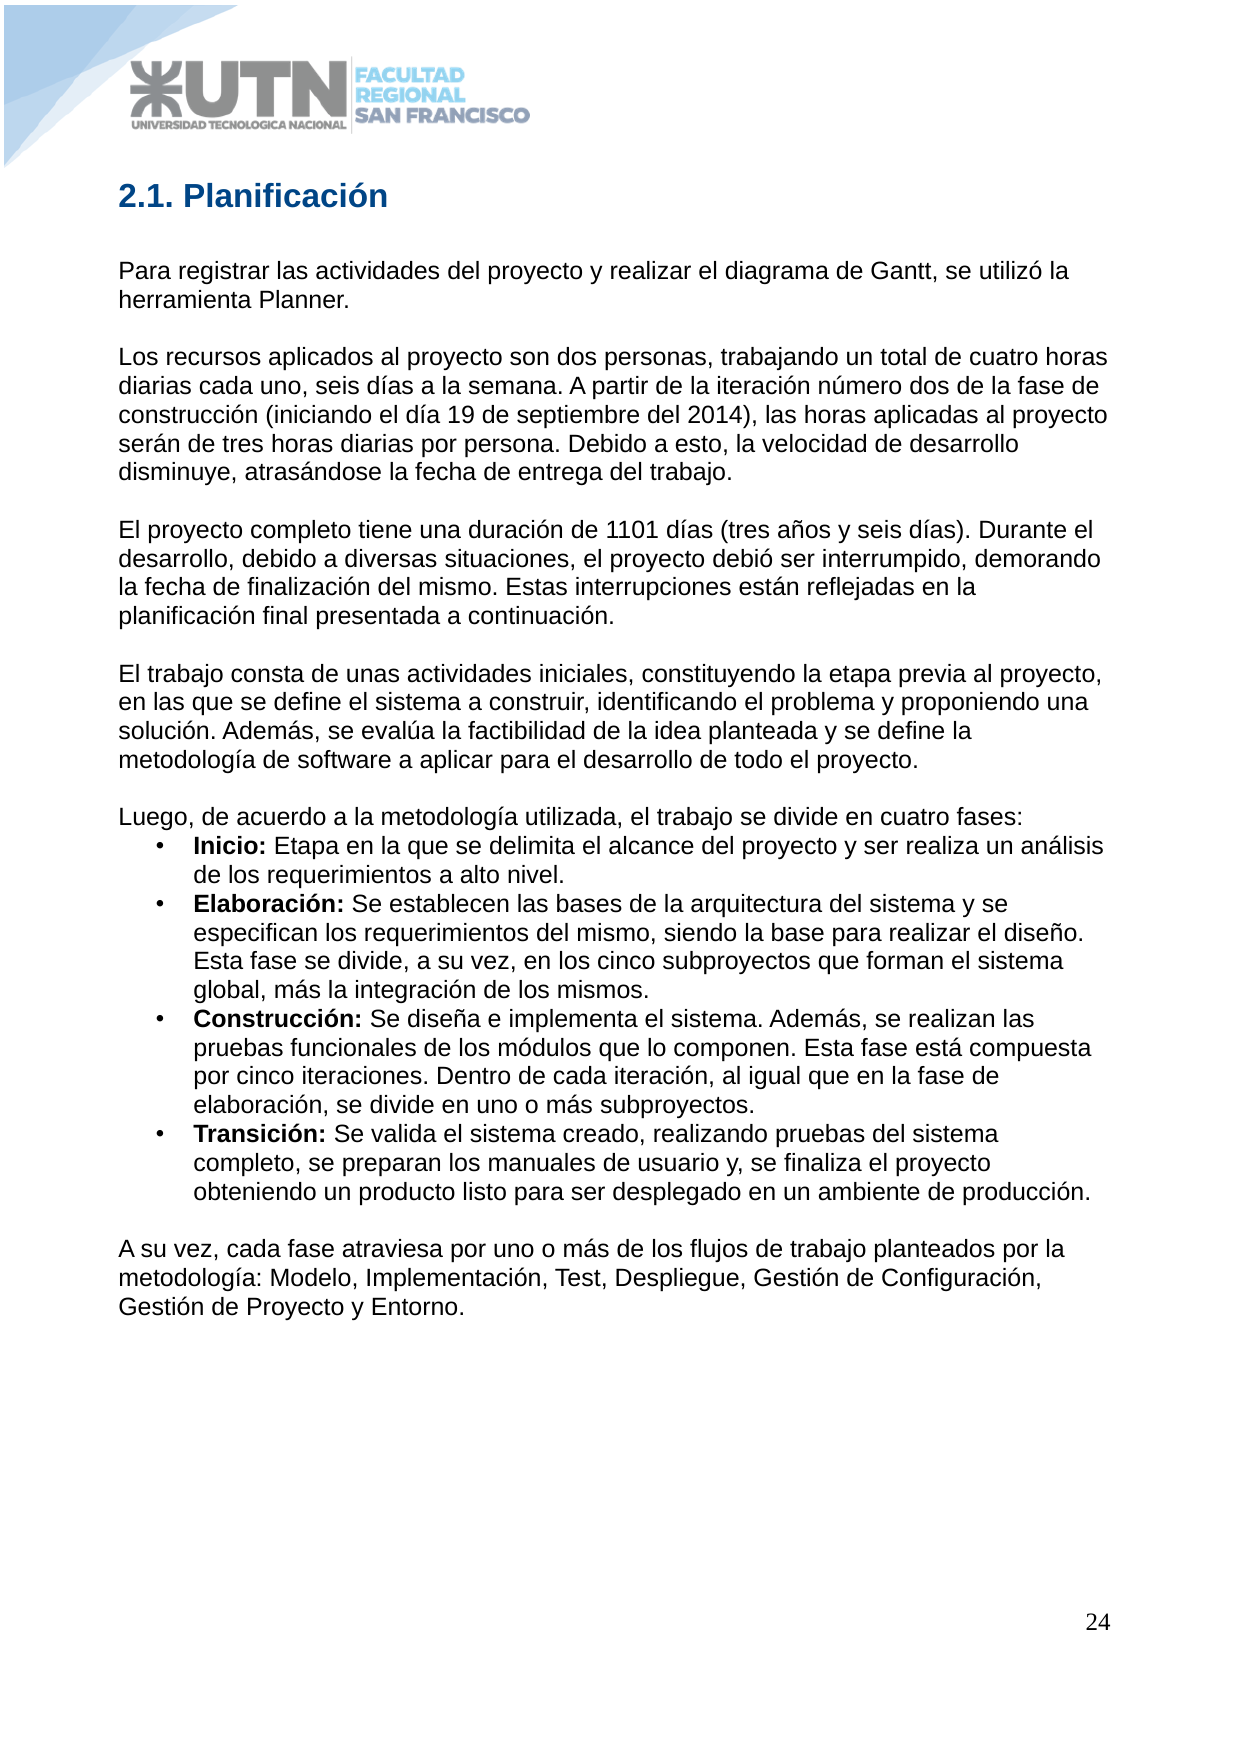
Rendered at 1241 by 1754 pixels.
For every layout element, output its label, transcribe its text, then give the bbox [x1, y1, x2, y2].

list Construcción: Se diseña e implementa el sistema. Además, se realizan las pruebas funcionales de los módulos que lo componen. Esta fase está compuesta por cinco iteraciones. Dentro de cada iteración, al igual que en la fase de elaboración, se divide en uno o más subproyectos. [156, 1004, 1110, 1119]
list Transición: Se valida el sistema creado, realizando pruebas del sistema completo, se preparan los manuales de usuario y, se finaliza el proyecto obteniendo un producto listo para ser desplegado en un ambiente de producción. [156, 1119, 1110, 1205]
text El proyecto completo tiene una duración de 1101 días (tres años y seis días). Durante el desarrollo, debido a diversas situaciones, el proyecto debió ser interrumpido, demorando la fecha de finalización del mismo. Estas interrupciones están reflejadas en la planificación final presentada a continuación. [118, 515, 1110, 630]
subtitle 2.1. Planificación [118, 176, 1110, 215]
text El trabajo consta de unas actividades iniciales, constituyendo la etapa previa al proyecto, en las que se define el sistema a construir, identificando el problema y proponiendo una solución. Además, se evalúa la factibilidad de la idea planteada y se define la metodología de software a aplicar para el desarrollo de todo el proyecto. [118, 658, 1110, 773]
text A su vez, cada fase atraviesa por uno o más de los flujos de trabajo planteados por la metodología: Modelo, Implementación, Test, Despliegue, Gestión de Configuración, Gestión de Proyecto y Entorno. [118, 1234, 1110, 1320]
text Luego, de acuerdo a la metodología utilizada, el trabajo se divide en cuatro fases: [118, 802, 1110, 831]
list Elaboración: Se establecen las bases de la arquitectura del sistema y se especifican los requerimientos del mismo, siendo la base para realizar el diseño. Esta fase se divide, a su vez, en los cinco subproyectos que forman el sistema global, más la integración de los mismos. [156, 889, 1110, 1004]
list Inicio: Etapa en la que se delimita el alcance del proyecto y ser realiza un análisis de los requerimientos a alto nivel. [156, 831, 1110, 889]
text Para registrar las actividades del proyecto y realizar el diagrama de Gantt, se utilizó la herramienta Planner. [118, 256, 1110, 313]
picture [3, 5, 532, 169]
text Los recursos aplicados al proyecto son dos personas, trabajando un total de cuatro horas diarias cada uno, seis días a la semana. A partir de la iteración número dos de la fase de construcción (iniciando el día 19 de septiembre del 2014), las horas aplicadas al proyecto serán de tres horas diarias por persona. Debido a esto, la velocidad de desarrollo disminuye, atrasándose la fecha de entrega del trabajo. [118, 342, 1110, 486]
